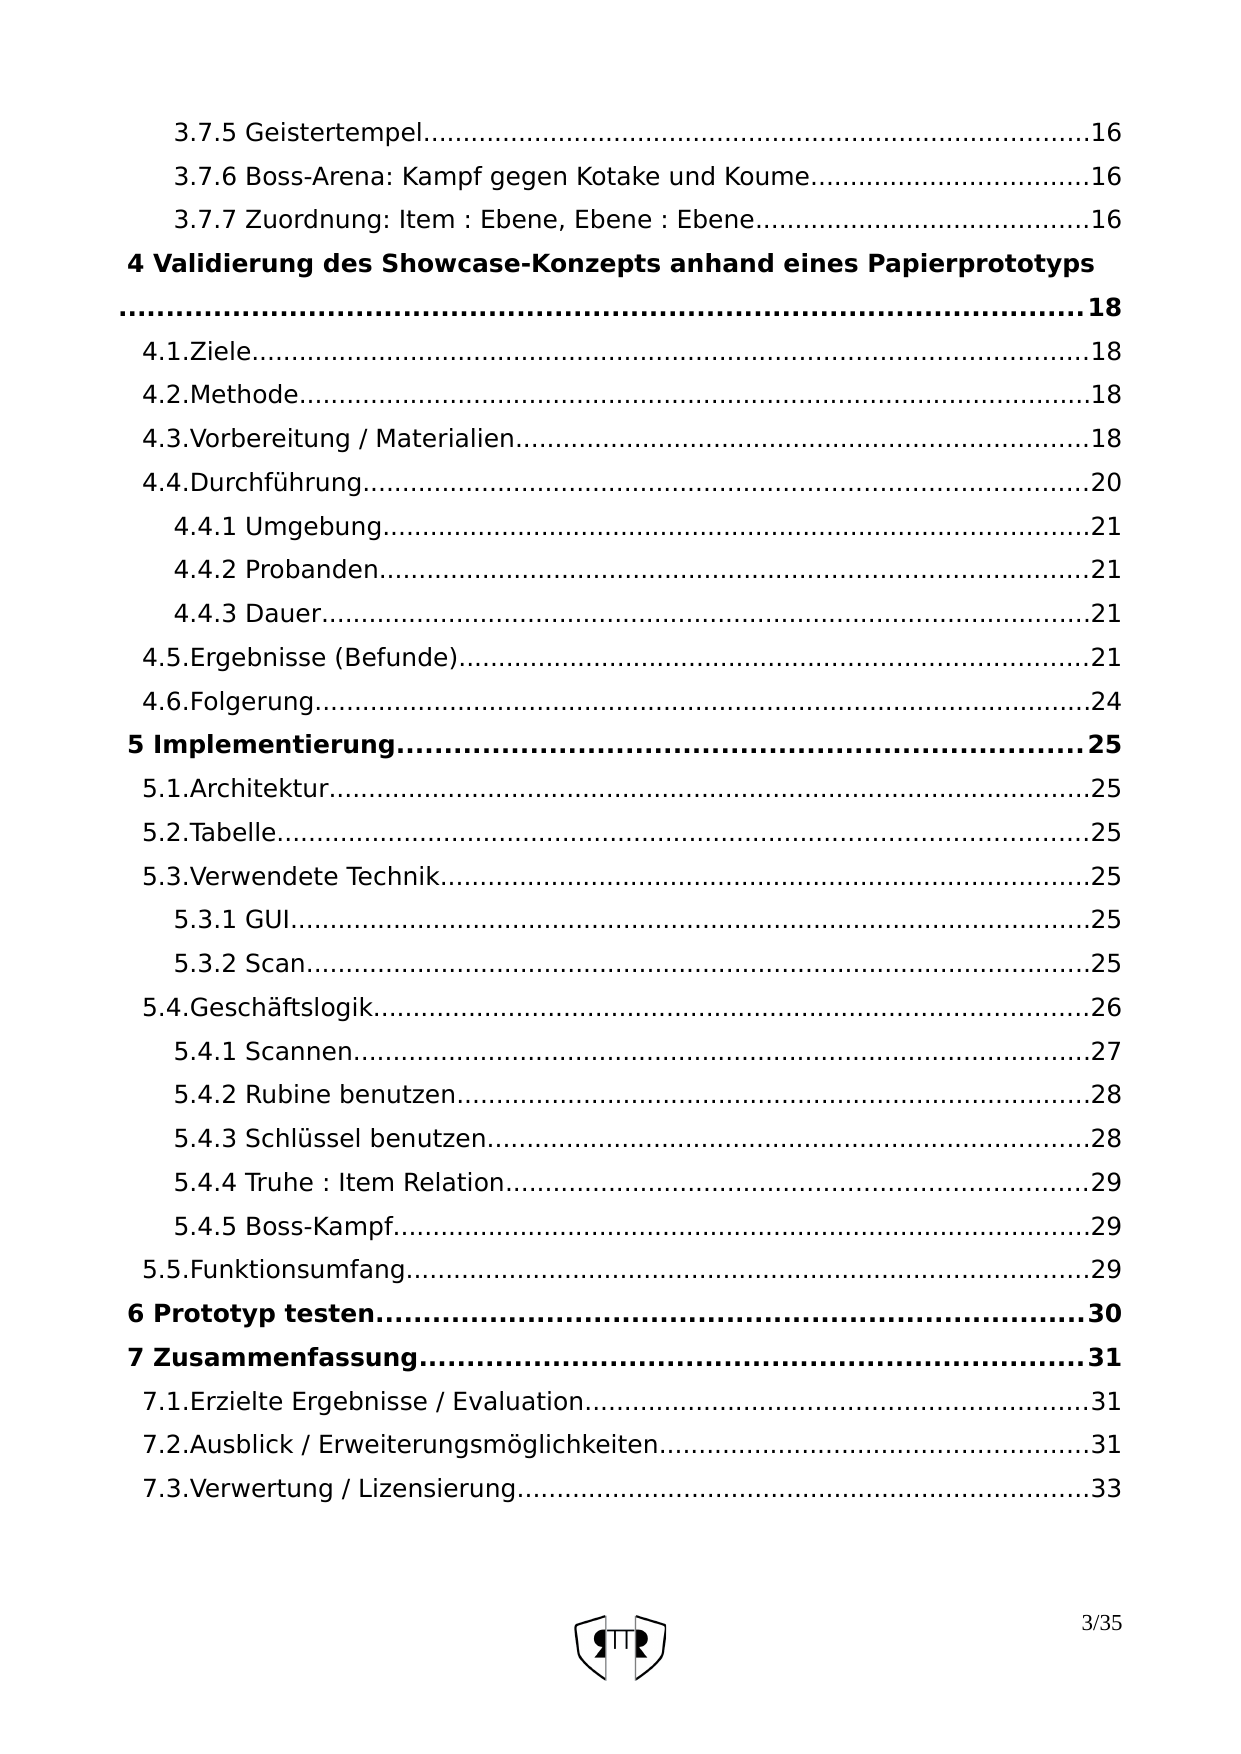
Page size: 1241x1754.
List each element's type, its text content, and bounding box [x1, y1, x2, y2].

text 5.4.5 Boss-Kampf 29 [165, 1212, 1122, 1241]
text 4.2.Methode 18 [142, 381, 1122, 410]
text 5.3.2 Scan 25 [165, 949, 1122, 978]
text 3.7.5 Geistertempel 16 [165, 118, 1122, 147]
text 3.7.6 Boss-Arena: Kampf gegen Kotake und Koume 16 [165, 162, 1122, 191]
text 4.3.Vorbereitung / Materialien 18 [142, 424, 1122, 453]
text 3.7.7 Zuordnung: Item : Ebene, Ebene : Ebene 16 [165, 206, 1122, 235]
text 5.4.Geschäftslogik 26 [142, 993, 1122, 1022]
picture [574, 1615, 667, 1681]
text 4.5.Ergebnisse (Befunde) 21 [142, 643, 1122, 672]
text 4.1.Ziele 18 [142, 337, 1122, 366]
text 5.3.Verwendete Technik 25 [142, 862, 1122, 891]
text 4.6.Folgerung 24 [142, 687, 1122, 716]
text 5.4.3 Schlüssel benutzen 28 [165, 1124, 1122, 1153]
text 5.3.1 GUI 25 [165, 906, 1122, 935]
text 5.5.Funktionsumfang 29 [142, 1256, 1122, 1285]
text 6 Prototyp testen 30 [118, 1299, 1122, 1328]
text 4.4.Durchführung 20 [142, 468, 1122, 497]
text 4.4.2 Probanden 21 [165, 556, 1122, 585]
text 7.1.Erzielte Ergebnisse / Evaluation 31 [142, 1387, 1122, 1416]
text 5.4.2 Rubine benutzen 28 [165, 1081, 1122, 1110]
text 4.4.3 Dauer 21 [165, 599, 1122, 628]
text 7.2.Ausblick / Erweiterungsmöglichkeiten 31 [142, 1431, 1122, 1460]
text 5.1.Architektur 25 [142, 774, 1122, 803]
text 4 Validierung des Showcase-Konzepts anhand eines Papierprototyps 18 [118, 249, 1122, 322]
text 7 Zusammenfassung 31 [118, 1343, 1122, 1372]
text 5 Implementierung 25 [118, 731, 1122, 760]
text 4.4.1 Umgebung 21 [165, 512, 1122, 541]
text 5.2.Tabelle 25 [142, 818, 1122, 847]
text 5.4.4 Truhe : Item Relation 29 [165, 1168, 1122, 1197]
text 5.4.1 Scannen 27 [165, 1037, 1122, 1066]
text 7.3.Verwertung / Lizensierung 33 [142, 1474, 1122, 1503]
